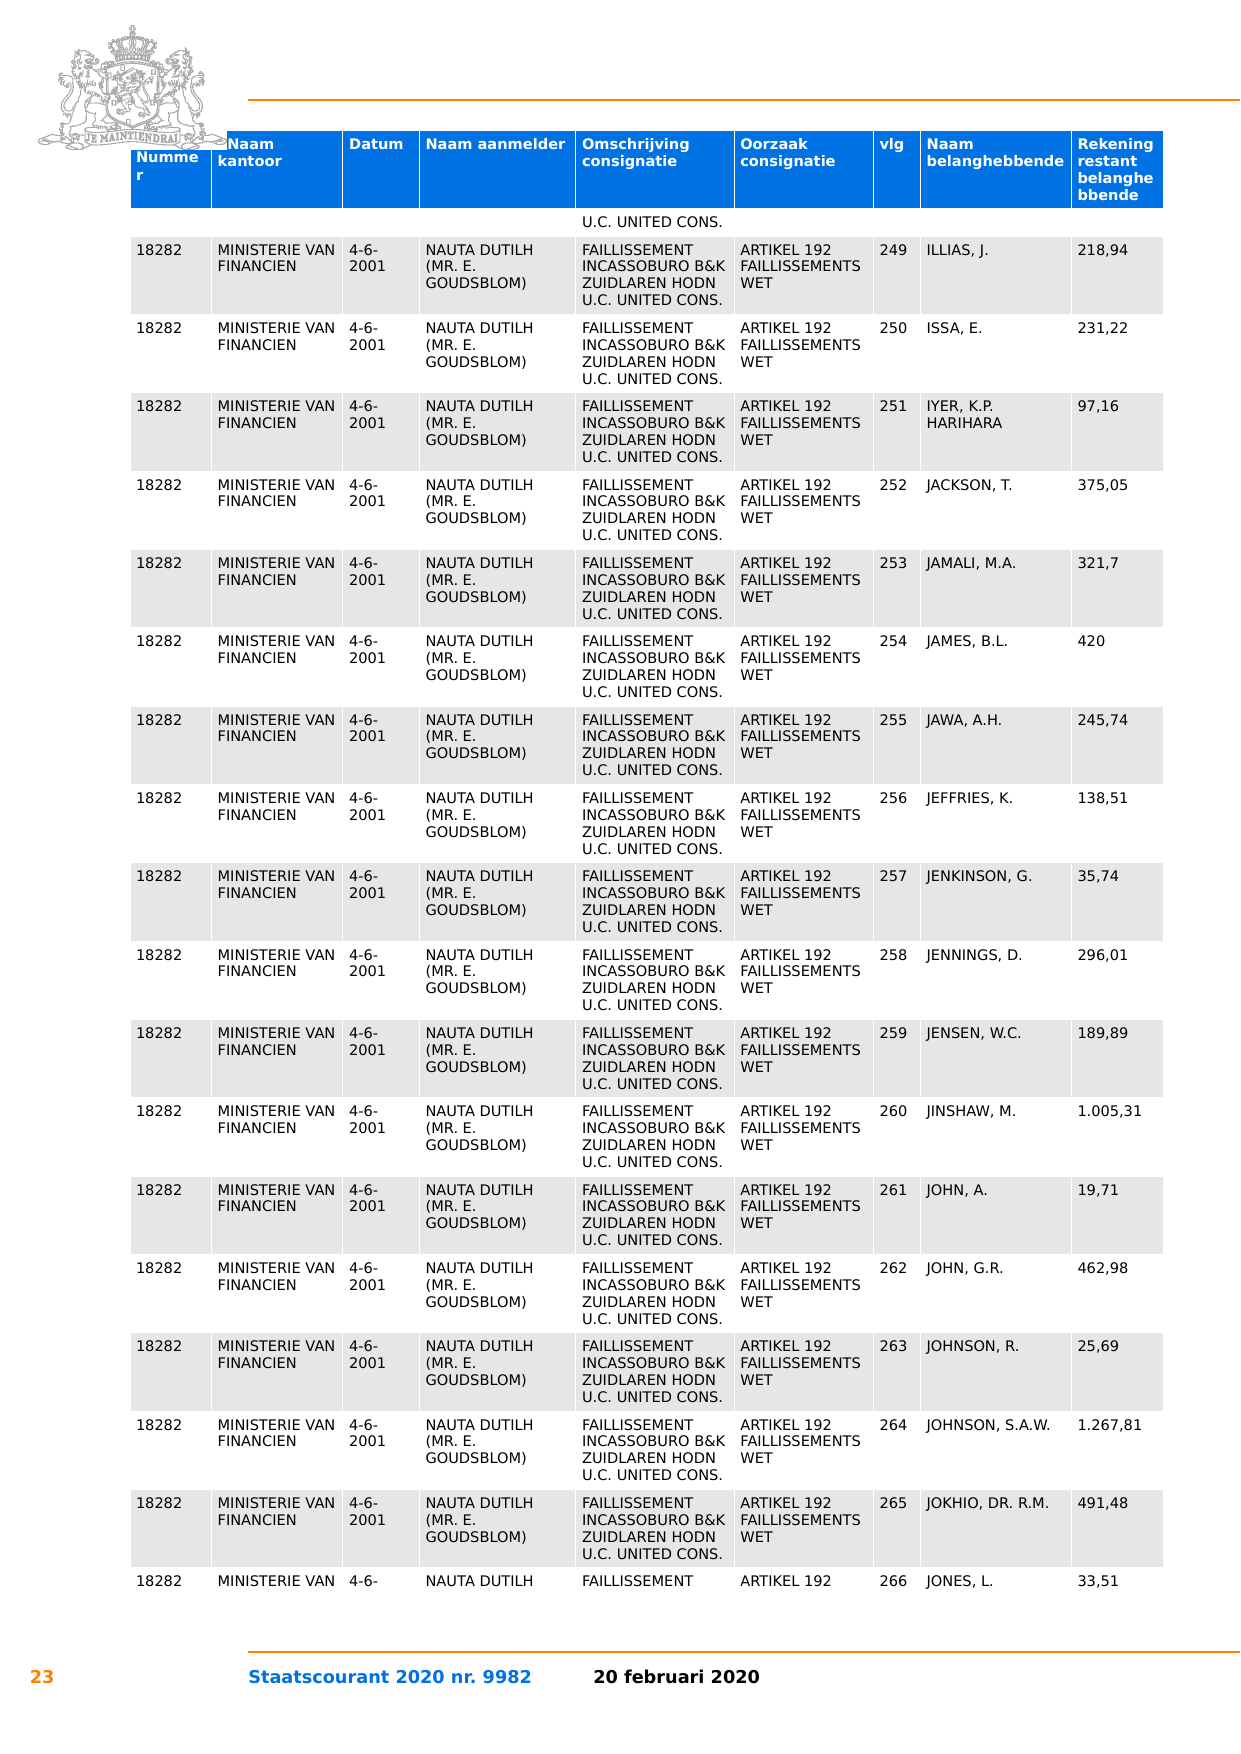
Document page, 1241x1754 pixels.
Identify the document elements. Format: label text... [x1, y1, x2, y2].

table_cell FAILLISSEMENT INCASSOBURO B&K ZUIDLAREN HODN U.C. UNITED CONS. [576, 1020, 734, 1097]
table_cell 18282 [131, 863, 211, 941]
table_cell 18282 [131, 1568, 211, 1595]
table_cell 4-6-2001 [343, 628, 419, 706]
table_cell JENSEN, W.C. [921, 1020, 1071, 1097]
table_cell MINISTERIE VAN FINANCIEN [212, 1255, 342, 1332]
table_header Naam belanghebbende [921, 131, 1071, 208]
table_cell 4-6-2001 [343, 550, 419, 627]
table_cell 260 [874, 1098, 920, 1176]
table_cell FAILLISSEMENT INCASSOBURO B&K ZUIDLAREN HODN U.C. UNITED CONS. [576, 237, 734, 314]
table_cell FAILLISSEMENT INCASSOBURO B&K ZUIDLAREN HODN U.C. UNITED CONS. [576, 785, 734, 862]
table_cell ARTIKEL 192 FAILLISSEMENTSWET [735, 1412, 873, 1489]
table_cell MINISTERIE VAN FINANCIEN [212, 942, 342, 1019]
table_cell MINISTERIE VAN FINANCIEN [212, 1098, 342, 1176]
table_cell MINISTERIE VAN FINANCIEN [212, 550, 342, 627]
table_cell JOHN, A. [921, 1177, 1071, 1254]
table_cell JOHNSON, S.A.W. [921, 1412, 1071, 1489]
table_cell 189,89 [1072, 1020, 1163, 1097]
table_cell NAUTA DUTILH (MR. E. GOUDSBLOM) [420, 1020, 575, 1097]
table_cell 4-6-2001 [343, 1255, 419, 1332]
table_cell 33,51 [1072, 1568, 1163, 1595]
table_cell 218,94 [1072, 237, 1163, 314]
table_cell ARTIKEL 192 FAILLISSEMENTSWET [735, 1255, 873, 1332]
table_cell 97,16 [1072, 393, 1163, 471]
table_cell MINISTERIE VAN FINANCIEN [212, 863, 342, 941]
table_cell MINISTERIE VAN FINANCIEN [212, 237, 342, 314]
table_cell FAILLISSEMENT INCASSOBURO B&K ZUIDLAREN HODN U.C. UNITED CONS. [576, 863, 734, 941]
table_cell 251 [874, 393, 920, 471]
table_cell 4-6-2001 [343, 1412, 419, 1489]
table_cell 4-6-2001 [343, 237, 419, 314]
table_header Naam kantoor [212, 131, 342, 208]
table_cell 138,51 [1072, 785, 1163, 862]
table_cell JENKINSON, G. [921, 863, 1071, 941]
table_cell 25,69 [1072, 1333, 1163, 1411]
table_cell ARTIKEL 192 FAILLISSEMENTSWET [735, 942, 873, 1019]
table_cell 255 [874, 707, 920, 784]
table_cell 18282 [131, 393, 211, 471]
table_cell NAUTA DUTILH (MR. E. GOUDSBLOM) [420, 315, 575, 392]
table_cell ILLIAS, J. [921, 237, 1071, 314]
table_cell 18282 [131, 942, 211, 1019]
table_cell 263 [874, 1333, 920, 1411]
table_cell FAILLISSEMENT INCASSOBURO B&K ZUIDLAREN HODN U.C. UNITED CONS. [576, 315, 734, 392]
table_header Omschrijving consignatie [576, 131, 734, 208]
table_cell 262 [874, 1255, 920, 1332]
table_cell 231,22 [1072, 315, 1163, 392]
table_cell 375,05 [1072, 472, 1163, 549]
table_cell [735, 209, 873, 236]
table_cell 264 [874, 1412, 920, 1489]
table_cell 18282 [131, 707, 211, 784]
table_header Datum [343, 131, 419, 208]
table_cell 256 [874, 785, 920, 862]
table_cell FAILLISSEMENT INCASSOBURO B&K ZUIDLAREN HODN U.C. UNITED CONS. [576, 550, 734, 627]
table_cell IYER, K.P. HARIHARA [921, 393, 1071, 471]
table_cell 4-6-2001 [343, 707, 419, 784]
table_cell 321,7 [1072, 550, 1163, 627]
table_cell [420, 209, 575, 236]
table_header Oorzaak consignatie [735, 131, 873, 208]
table_cell 258 [874, 942, 920, 1019]
table_cell NAUTA DUTILH (MR. E. GOUDSBLOM) [420, 1490, 575, 1567]
table_cell MINISTERIE VAN [212, 1568, 342, 1595]
table_cell ARTIKEL 192 FAILLISSEMENTSWET [735, 550, 873, 627]
table_cell NAUTA DUTILH (MR. E. GOUDSBLOM) [420, 1255, 575, 1332]
table_cell JOKHIO, DR. R.M. [921, 1490, 1071, 1567]
table_cell 18282 [131, 1098, 211, 1176]
table_cell ARTIKEL 192 FAILLISSEMENTSWET [735, 785, 873, 862]
table_cell 18282 [131, 1412, 211, 1489]
table_cell 1.267,81 [1072, 1412, 1163, 1489]
table_cell ARTIKEL 192 FAILLISSEMENTSWET [735, 1333, 873, 1411]
table_cell NAUTA DUTILH (MR. E. GOUDSBLOM) [420, 1412, 575, 1489]
table_cell MINISTERIE VAN FINANCIEN [212, 707, 342, 784]
table_cell ARTIKEL 192 [735, 1568, 873, 1595]
table_cell 1.005,31 [1072, 1098, 1163, 1176]
table_cell NAUTA DUTILH [420, 1568, 575, 1595]
table_cell JINSHAW, M. [921, 1098, 1071, 1176]
table_cell FAILLISSEMENT INCASSOBURO B&K ZUIDLAREN HODN U.C. UNITED CONS. [576, 1177, 734, 1254]
table_cell FAILLISSEMENT INCASSOBURO B&K ZUIDLAREN HODN U.C. UNITED CONS. [576, 1255, 734, 1332]
table_cell ARTIKEL 192 FAILLISSEMENTSWET [735, 1020, 873, 1097]
table_cell MINISTERIE VAN FINANCIEN [212, 472, 342, 549]
table_header Nummer [131, 150, 211, 208]
table_cell JAMES, B.L. [921, 628, 1071, 706]
table_cell ARTIKEL 192 FAILLISSEMENTSWET [735, 628, 873, 706]
table_cell [921, 209, 1071, 236]
table_cell 18282 [131, 315, 211, 392]
table_cell ARTIKEL 192 FAILLISSEMENTSWET [735, 707, 873, 784]
table_cell 4-6-2001 [343, 1490, 419, 1567]
table_cell FAILLISSEMENT INCASSOBURO B&K ZUIDLAREN HODN U.C. UNITED CONS. [576, 1490, 734, 1567]
table_cell ARTIKEL 192 FAILLISSEMENTSWET [735, 1177, 873, 1254]
table_cell 250 [874, 315, 920, 392]
table_cell 18282 [131, 1255, 211, 1332]
table_cell NAUTA DUTILH (MR. E. GOUDSBLOM) [420, 393, 575, 471]
table_cell 4-6-2001 [343, 393, 419, 471]
table_cell NAUTA DUTILH (MR. E. GOUDSBLOM) [420, 237, 575, 314]
table_cell MINISTERIE VAN FINANCIEN [212, 1333, 342, 1411]
table_cell JONES, L. [921, 1568, 1071, 1595]
table_cell MINISTERIE VAN FINANCIEN [212, 628, 342, 706]
table_cell 18282 [131, 1490, 211, 1567]
table_cell MINISTERIE VAN FINANCIEN [212, 1412, 342, 1489]
table_cell JACKSON, T. [921, 472, 1071, 549]
table_cell 4-6-2001 [343, 863, 419, 941]
table_cell JAWA, A.H. [921, 707, 1071, 784]
table_cell NAUTA DUTILH (MR. E. GOUDSBLOM) [420, 1098, 575, 1176]
table_cell MINISTERIE VAN FINANCIEN [212, 785, 342, 862]
table_cell FAILLISSEMENT INCASSOBURO B&K ZUIDLAREN HODN U.C. UNITED CONS. [576, 707, 734, 784]
table_cell 462,98 [1072, 1255, 1163, 1332]
table_header vlg [874, 131, 920, 208]
table_cell NAUTA DUTILH (MR. E. GOUDSBLOM) [420, 628, 575, 706]
table_cell 249 [874, 237, 920, 314]
table_cell [131, 209, 211, 236]
table_cell MINISTERIE VAN FINANCIEN [212, 1177, 342, 1254]
table_cell 266 [874, 1568, 920, 1595]
table_cell 19,71 [1072, 1177, 1163, 1254]
table_cell 253 [874, 550, 920, 627]
table_cell 4-6- [343, 1568, 419, 1595]
table_cell JOHN, G.R. [921, 1255, 1071, 1332]
table_cell 252 [874, 472, 920, 549]
table_cell 4-6-2001 [343, 1333, 419, 1411]
table_cell ISSA, E. [921, 315, 1071, 392]
table_cell NAUTA DUTILH (MR. E. GOUDSBLOM) [420, 550, 575, 627]
table_cell 4-6-2001 [343, 1020, 419, 1097]
table_cell ARTIKEL 192 FAILLISSEMENTSWET [735, 237, 873, 314]
table_cell 254 [874, 628, 920, 706]
table_cell MINISTERIE VAN FINANCIEN [212, 1490, 342, 1567]
table_cell NAUTA DUTILH (MR. E. GOUDSBLOM) [420, 863, 575, 941]
table_cell MINISTERIE VAN FINANCIEN [212, 315, 342, 392]
table_cell 4-6-2001 [343, 315, 419, 392]
table_cell 4-6-2001 [343, 1177, 419, 1254]
table_cell NAUTA DUTILH (MR. E. GOUDSBLOM) [420, 785, 575, 862]
table_cell FAILLISSEMENT INCASSOBURO B&K ZUIDLAREN HODN U.C. UNITED CONS. [576, 472, 734, 549]
table_cell JENNINGS, D. [921, 942, 1071, 1019]
table_cell 4-6-2001 [343, 472, 419, 549]
table_cell FAILLISSEMENT INCASSOBURO B&K ZUIDLAREN HODN U.C. UNITED CONS. [576, 1333, 734, 1411]
table_cell JOHNSON, R. [921, 1333, 1071, 1411]
table_cell ARTIKEL 192 FAILLISSEMENTSWET [735, 863, 873, 941]
table_cell 261 [874, 1177, 920, 1254]
table_cell MINISTERIE VAN FINANCIEN [212, 1020, 342, 1097]
table_cell ARTIKEL 192 FAILLISSEMENTSWET [735, 472, 873, 549]
table_cell NAUTA DUTILH (MR. E. GOUDSBLOM) [420, 707, 575, 784]
table_cell JAMALI, M.A. [921, 550, 1071, 627]
table_cell 18282 [131, 1020, 211, 1097]
table_cell 259 [874, 1020, 920, 1097]
table_cell NAUTA DUTILH (MR. E. GOUDSBLOM) [420, 1333, 575, 1411]
table_cell FAILLISSEMENT INCASSOBURO B&K ZUIDLAREN HODN U.C. UNITED CONS. [576, 628, 734, 706]
table_cell ARTIKEL 192 FAILLISSEMENTSWET [735, 1490, 873, 1567]
table_cell 18282 [131, 1333, 211, 1411]
table_cell 296,01 [1072, 942, 1163, 1019]
table_cell FAILLISSEMENT INCASSOBURO B&K ZUIDLAREN HODN U.C. UNITED CONS. [576, 393, 734, 471]
table_cell NAUTA DUTILH (MR. E. GOUDSBLOM) [420, 1177, 575, 1254]
table_cell 35,74 [1072, 863, 1163, 941]
table_cell 4-6-2001 [343, 1098, 419, 1176]
table_cell FAILLISSEMENT INCASSOBURO B&K ZUIDLAREN HODN U.C. UNITED CONS. [576, 1412, 734, 1489]
table_cell 4-6-2001 [343, 785, 419, 862]
table_cell ARTIKEL 192 FAILLISSEMENTSWET [735, 393, 873, 471]
table_cell 18282 [131, 472, 211, 549]
table_cell 420 [1072, 628, 1163, 706]
table_cell 257 [874, 863, 920, 941]
table_cell NAUTA DUTILH (MR. E. GOUDSBLOM) [420, 942, 575, 1019]
table_cell [1072, 209, 1163, 236]
table_cell [343, 209, 419, 236]
picture [38, 25, 227, 150]
table_cell NAUTA DUTILH (MR. E. GOUDSBLOM) [420, 472, 575, 549]
table_cell 4-6-2001 [343, 942, 419, 1019]
table_cell FAILLISSEMENT INCASSOBURO B&K ZUIDLAREN HODN U.C. UNITED CONS. [576, 1098, 734, 1176]
table_cell 491,48 [1072, 1490, 1163, 1567]
table_header Naam aanmelder [420, 131, 575, 208]
table_cell MINISTERIE VAN FINANCIEN [212, 393, 342, 471]
table_cell 18282 [131, 550, 211, 627]
table_cell 265 [874, 1490, 920, 1567]
table_cell [212, 209, 342, 236]
table_cell JEFFRIES, K. [921, 785, 1071, 862]
table_cell U.C. UNITED CONS. [576, 209, 734, 236]
table_cell 18282 [131, 785, 211, 862]
table_cell [874, 209, 920, 236]
table_cell 245,74 [1072, 707, 1163, 784]
table_cell 18282 [131, 237, 211, 314]
table_cell 18282 [131, 1177, 211, 1254]
table_cell 18282 [131, 628, 211, 706]
table_cell ARTIKEL 192 FAILLISSEMENTSWET [735, 315, 873, 392]
table_header Rekening restant belanghebbende [1072, 131, 1163, 208]
table_cell ARTIKEL 192 FAILLISSEMENTSWET [735, 1098, 873, 1176]
table_cell FAILLISSEMENT [576, 1568, 734, 1595]
table_cell FAILLISSEMENT INCASSOBURO B&K ZUIDLAREN HODN U.C. UNITED CONS. [576, 942, 734, 1019]
